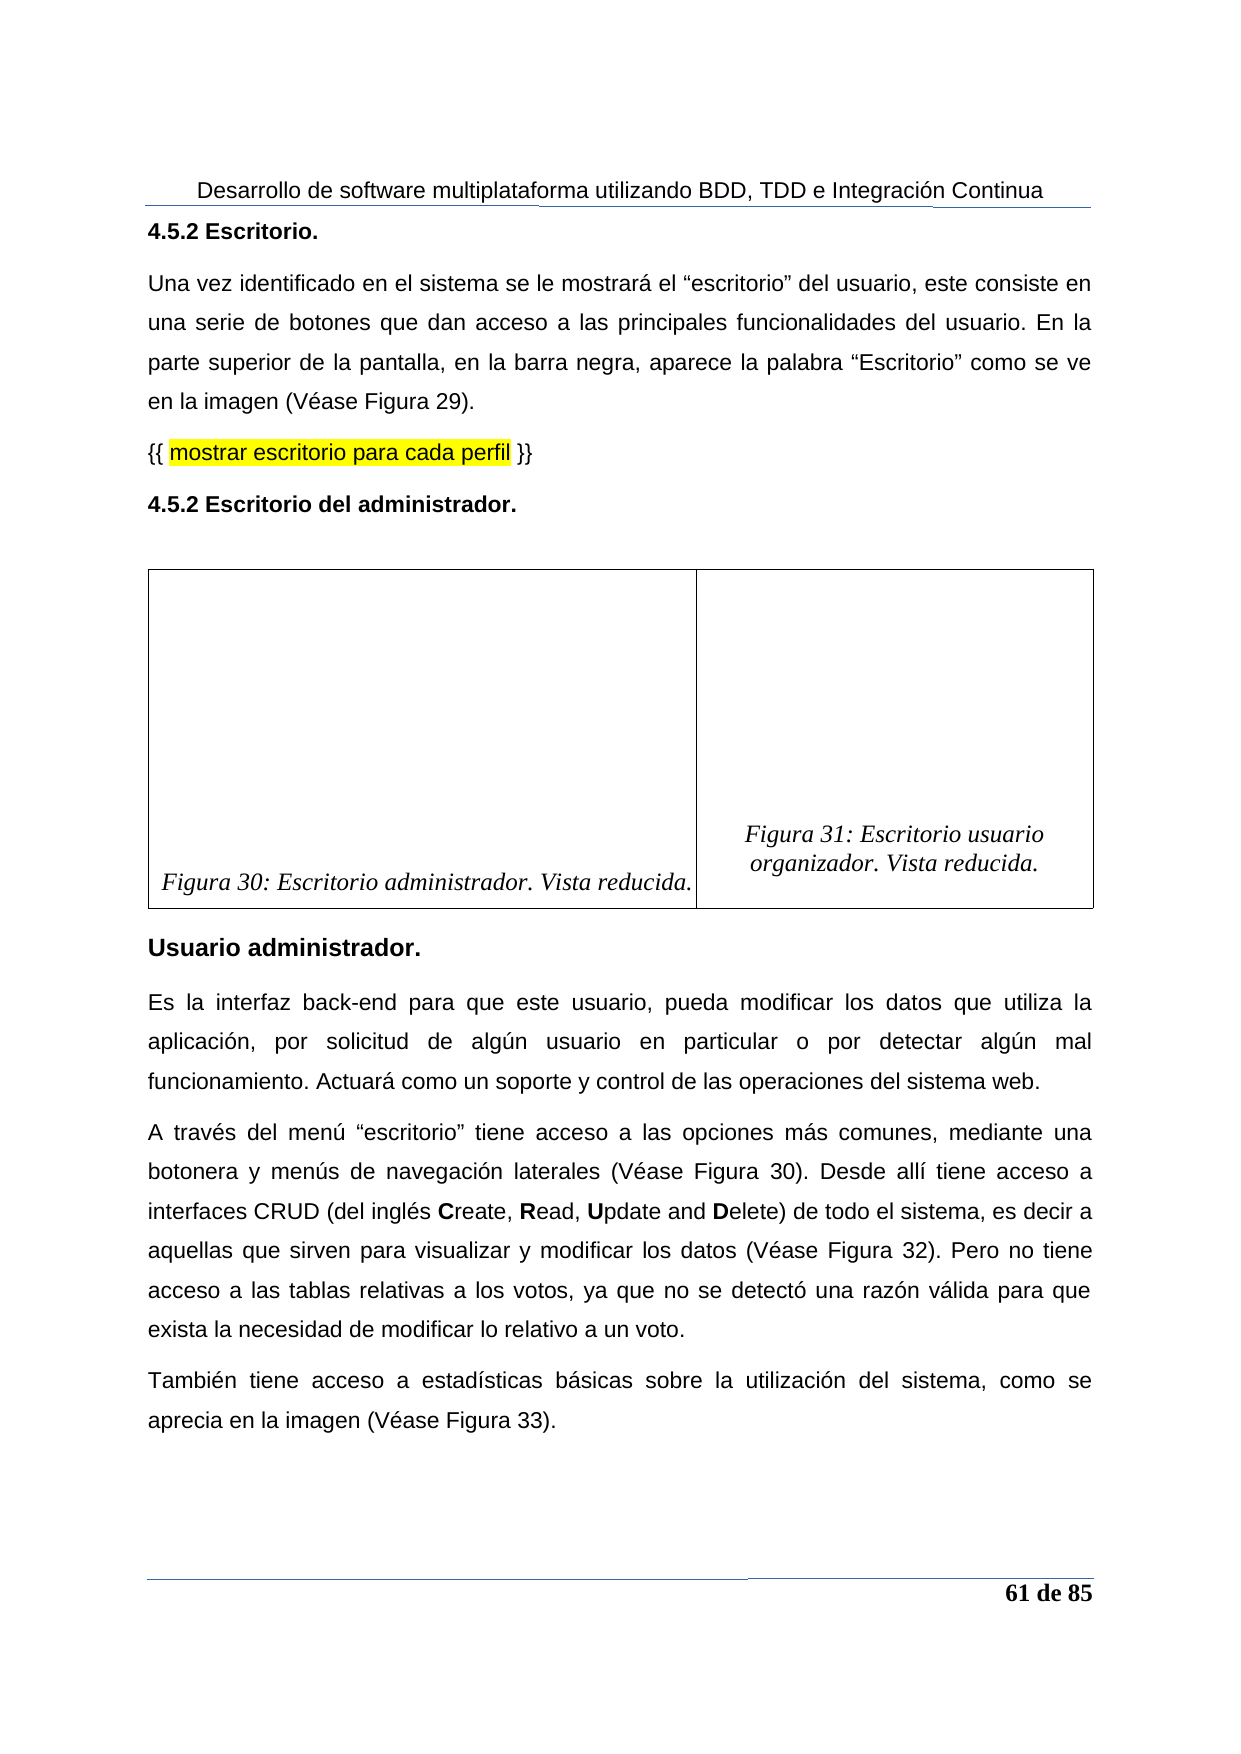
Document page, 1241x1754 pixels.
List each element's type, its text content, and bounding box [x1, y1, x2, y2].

text 4.5.2 Escritorio. [148, 218, 1093, 245]
text {{ mostrar escritorio para cada perfil }} [148, 439, 1093, 466]
text Una vez identificado en el sistema se le mostrará el “escritorio” del usuario, este consiste en una serie de botones que dan acceso a las principales funcionalidades del usuario. En la parte superior de la pantalla, en la barra negra, aparece la palabra “Escritorio” como se ve en la imagen (Véase Figura 29). [148, 269, 1093, 414]
table_header [149, 570, 696, 908]
text También tiene acceso a estadísticas básicas sobre la utilización del sistema, como se aprecia en la imagen (Véase Figura 33). [148, 1367, 1093, 1433]
text Es la interfaz back-end para que este usuario, pueda modificar los datos que utiliza la aplicación, por solicitud de algún usuario en particular o por detectar algún mal funcionamiento. Actuará como un soporte y control de las operaciones del sistema web. [148, 989, 1093, 1094]
subtitle Usuario administrador. [148, 933, 1093, 962]
table_header [697, 570, 1093, 908]
list 4.5.2 Escritorio del administrador. [148, 491, 1093, 517]
text A través del menú “escritorio” tiene acceso a las opciones más comunes, mediante una botonera y menús de navegación laterales (Véase Figura 30). Desde allí tiene acceso a interfaces CRUD (del inglés Create, Read, Update and Delete) de todo el sistema, es decir a aquellas que sirven para visualizar y modificar los datos (Véase Figura 32). Pero no tiene acceso a las tablas relativas a los votos, ya que no se detectó una razón válida para que exista la necesidad de modificar lo relativo a un voto. [148, 1119, 1093, 1343]
